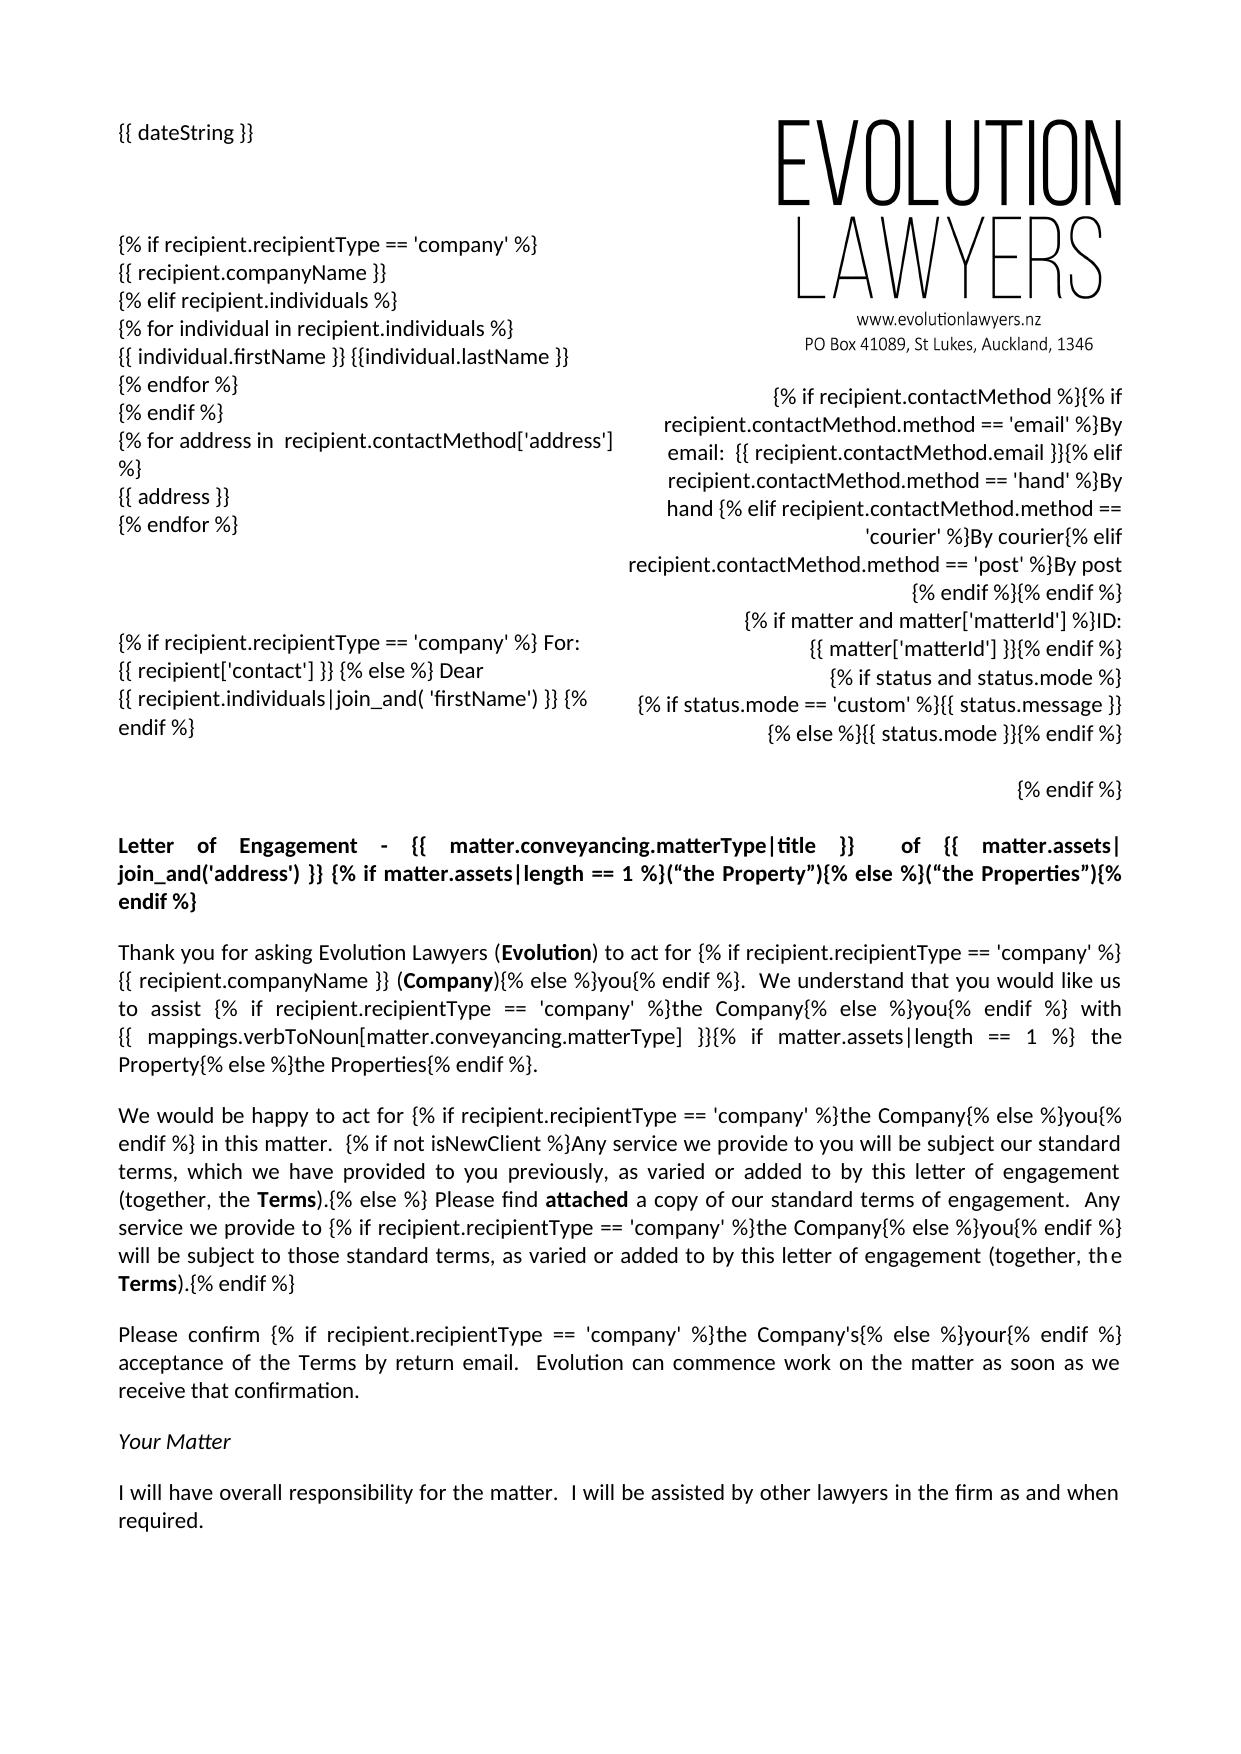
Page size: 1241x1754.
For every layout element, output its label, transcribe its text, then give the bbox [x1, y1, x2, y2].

subtitle Your Matter [118, 1427, 1122, 1455]
table_header {{ dateString }} {% if recipient.recipientType == 'company' %} {{ recipient.companyName }} {% elif recipient.individuals %} {% for individual in recipient.individuals %} {{ individual.firstName }} {{individual.lastName }} {% endfor %} {% endif %} {% for address in recipient.contactMethod['address'] %} {{ address }} {% endfor %} [118, 118, 620, 566]
table_header {% if recipient.contactMethod %}{% if recipient.contactMethod.method == 'email' %}By email: {{ recipient.contactMethod.email }}{% elif recipient.contactMethod.method == 'hand' %}By hand {% elif recipient.contactMethod.method == 'courier' %}By courier{% elif recipient.contactMethod.method == 'post' %}By post {% endif %}{% endif %} {% if matter and matter['matterId'] %}ID:{{ matter['matterId'] }}{% endif %} {% if status and status.mode %} {% if status.mode == 'custom' %}{{ status.message }}{% else %}{{ status.mode }}{% endif %} {% endif %} [620, 118, 1122, 803]
picture [776, 118, 1123, 355]
table_cell {% if recipient.recipientType == 'company' %} For: {{ recipient['contact'] }} {% else %} Dear {{ recipient.individuals|join_and( 'firstName') }} {% endif %} [118, 566, 620, 803]
subtitle Letter of Engagement - {{ matter.conveyancing.matterType|title }} of {{ matter.assets|join_and('address') }} {% if matter.assets|length == 1 %}(“the Property”){% else %}(“the Properties”){% endif %} [118, 831, 1122, 915]
text Thank you for asking Evolution Lawyers (Evolution) to act for {% if recipient.recipientType == 'company' %}{{ recipient.companyName }} (Company){% else %}you{% endif %}. We understand that you would like us to assist {% if recipient.recipientType == 'company' %}the Company{% else %}you{% endif %} with {{ mappings.verbToNoun[matter.conveyancing.matterType] }}{% if matter.assets|length == 1 %} the Property{% else %}the Properties{% endif %}. [118, 938, 1122, 1078]
text Please confirm {% if recipient.recipientType == 'company' %}the Company's{% else %}your{% endif %} acceptance of the Terms by return email. Evolution can commence work on the matter as soon as we receive that confirmation. [118, 1320, 1122, 1404]
text I will have overall responsibility for the matter. I will be assisted by other lawyers in the firm as and when required. [118, 1478, 1122, 1534]
text We would be happy to act for {% if recipient.recipientType == 'company' %}the Company{% else %}you{% endif %} in this matter. {% if not isNewClient %}Any service we provide to you will be subject our standard terms, which we have provided to you previously, as varied or added to by this letter of engagement (together, the Terms).{% else %} Please find attached a copy of our standard terms of engagement. Any service we provide to {% if recipient.recipientType == 'company' %}the Company{% else %}you{% endif %} will be subject to those standard terms, as varied or added to by this letter of engagement (together, the Terms).{% endif %} [118, 1101, 1122, 1297]
